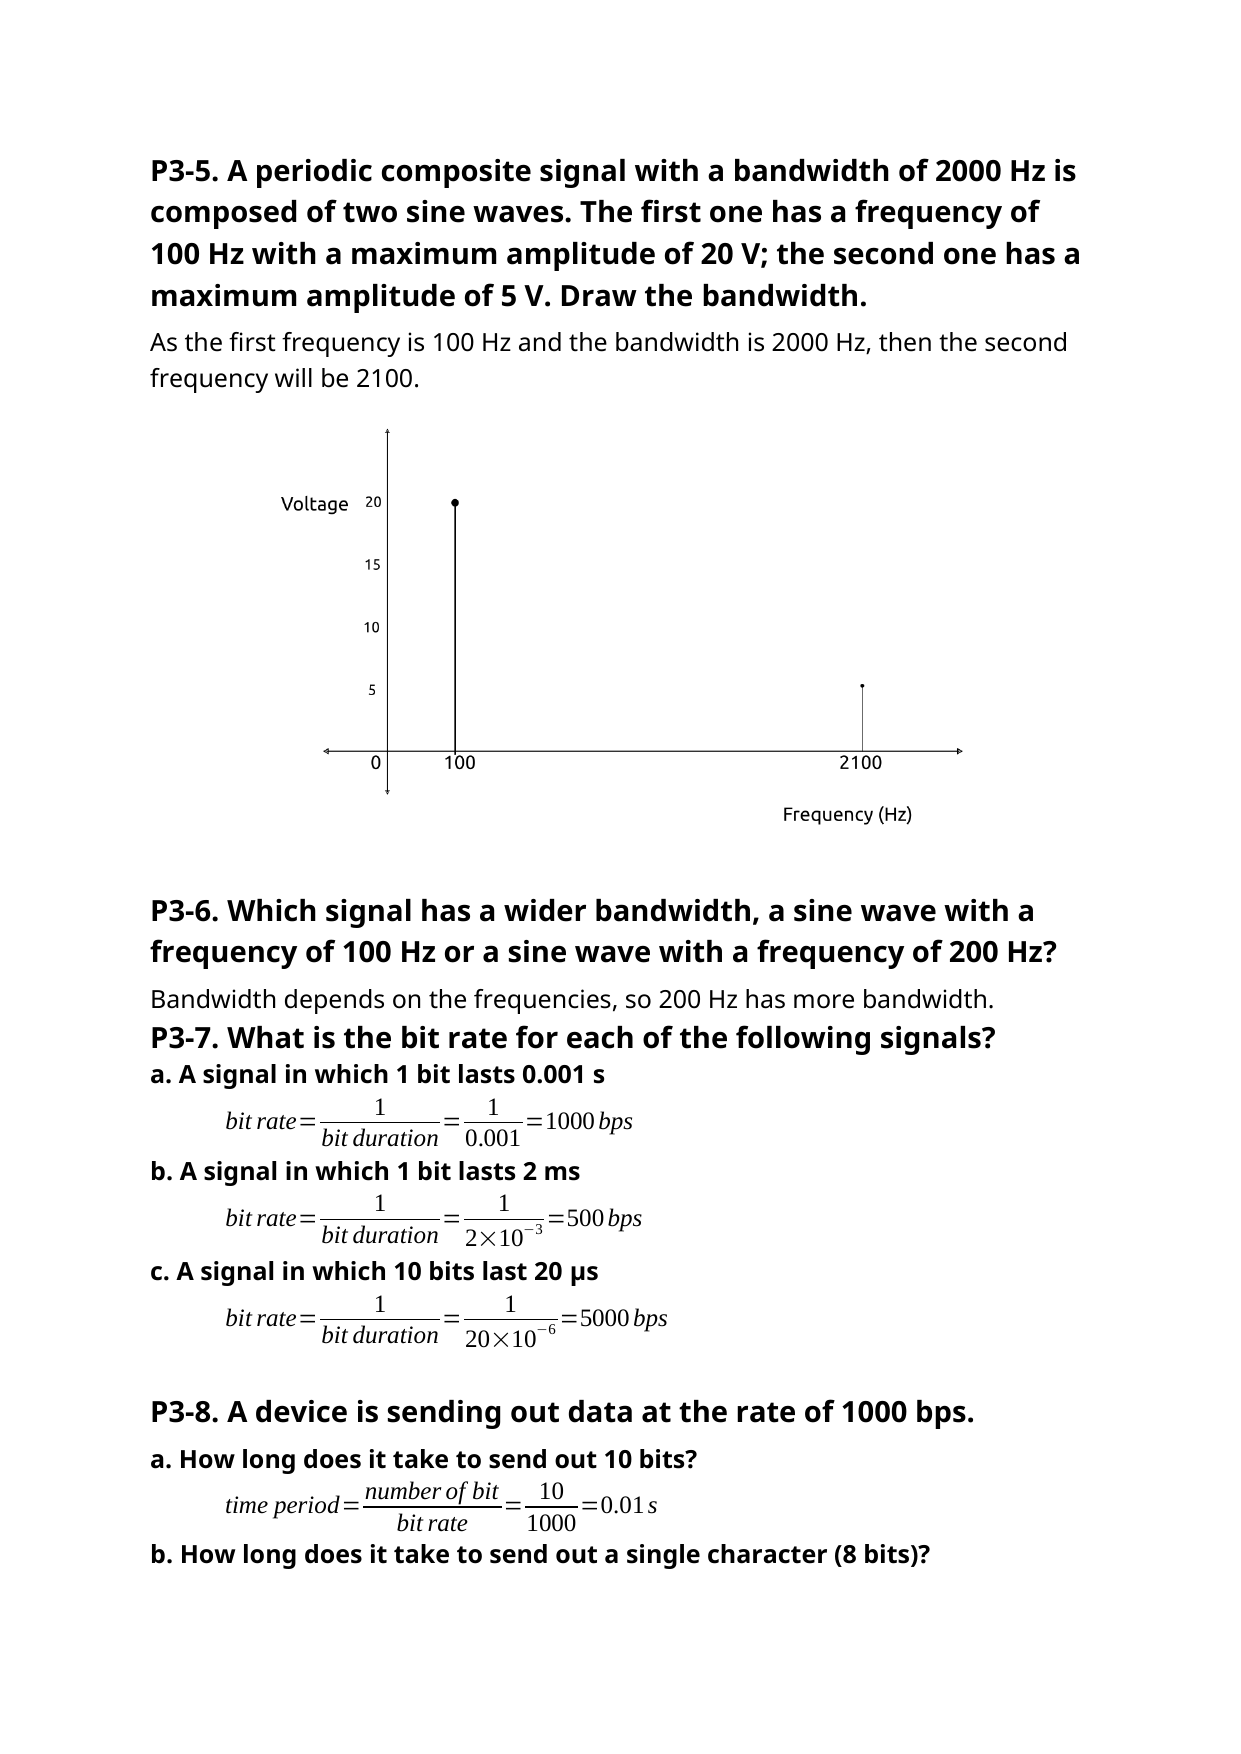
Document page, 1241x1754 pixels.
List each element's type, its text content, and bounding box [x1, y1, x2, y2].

subtitle P3-8. A device is sending out data at the rate of 1000 bps. [150, 1392, 1091, 1431]
text b. How long does it take to send out a single character (8 bits)? [150, 1537, 1091, 1571]
text P3-7. What is the bit rate for each of the following signals? [150, 1017, 1091, 1057]
text a. A signal in which 1 bit lasts 0.001 s [150, 1057, 1091, 1091]
text b. A signal in which 1 bit lasts 2 ms [150, 1154, 1091, 1188]
text As the first frequency is 100 Hz and the bandwidth is 2000 Hz, then the second frequency will be 2100. [150, 325, 1091, 395]
subtitle P3-5. A periodic composite signal with a bandwidth of 2000 Hz is composed of two sine waves. The first one has a frequency of 100 Hz with a maximum amplitude of 20 V; the second one has a maximum amplitude of 5 V. Draw the bandwidth. [150, 150, 1091, 315]
text Bandwidth depends on the frequencies, so 200 Hz has more bandwidth. [150, 982, 1091, 1016]
picture [257, 413, 984, 849]
subtitle P3-6. Which signal has a wider bandwidth, a sine wave with a frequency of 100 Hz or a sine wave with a frequency of 200 Hz? [150, 849, 1091, 971]
text c. A signal in which 10 bits last 20 μs [150, 1254, 1091, 1288]
text a. How long does it take to send out 10 bits? [150, 1442, 1091, 1476]
